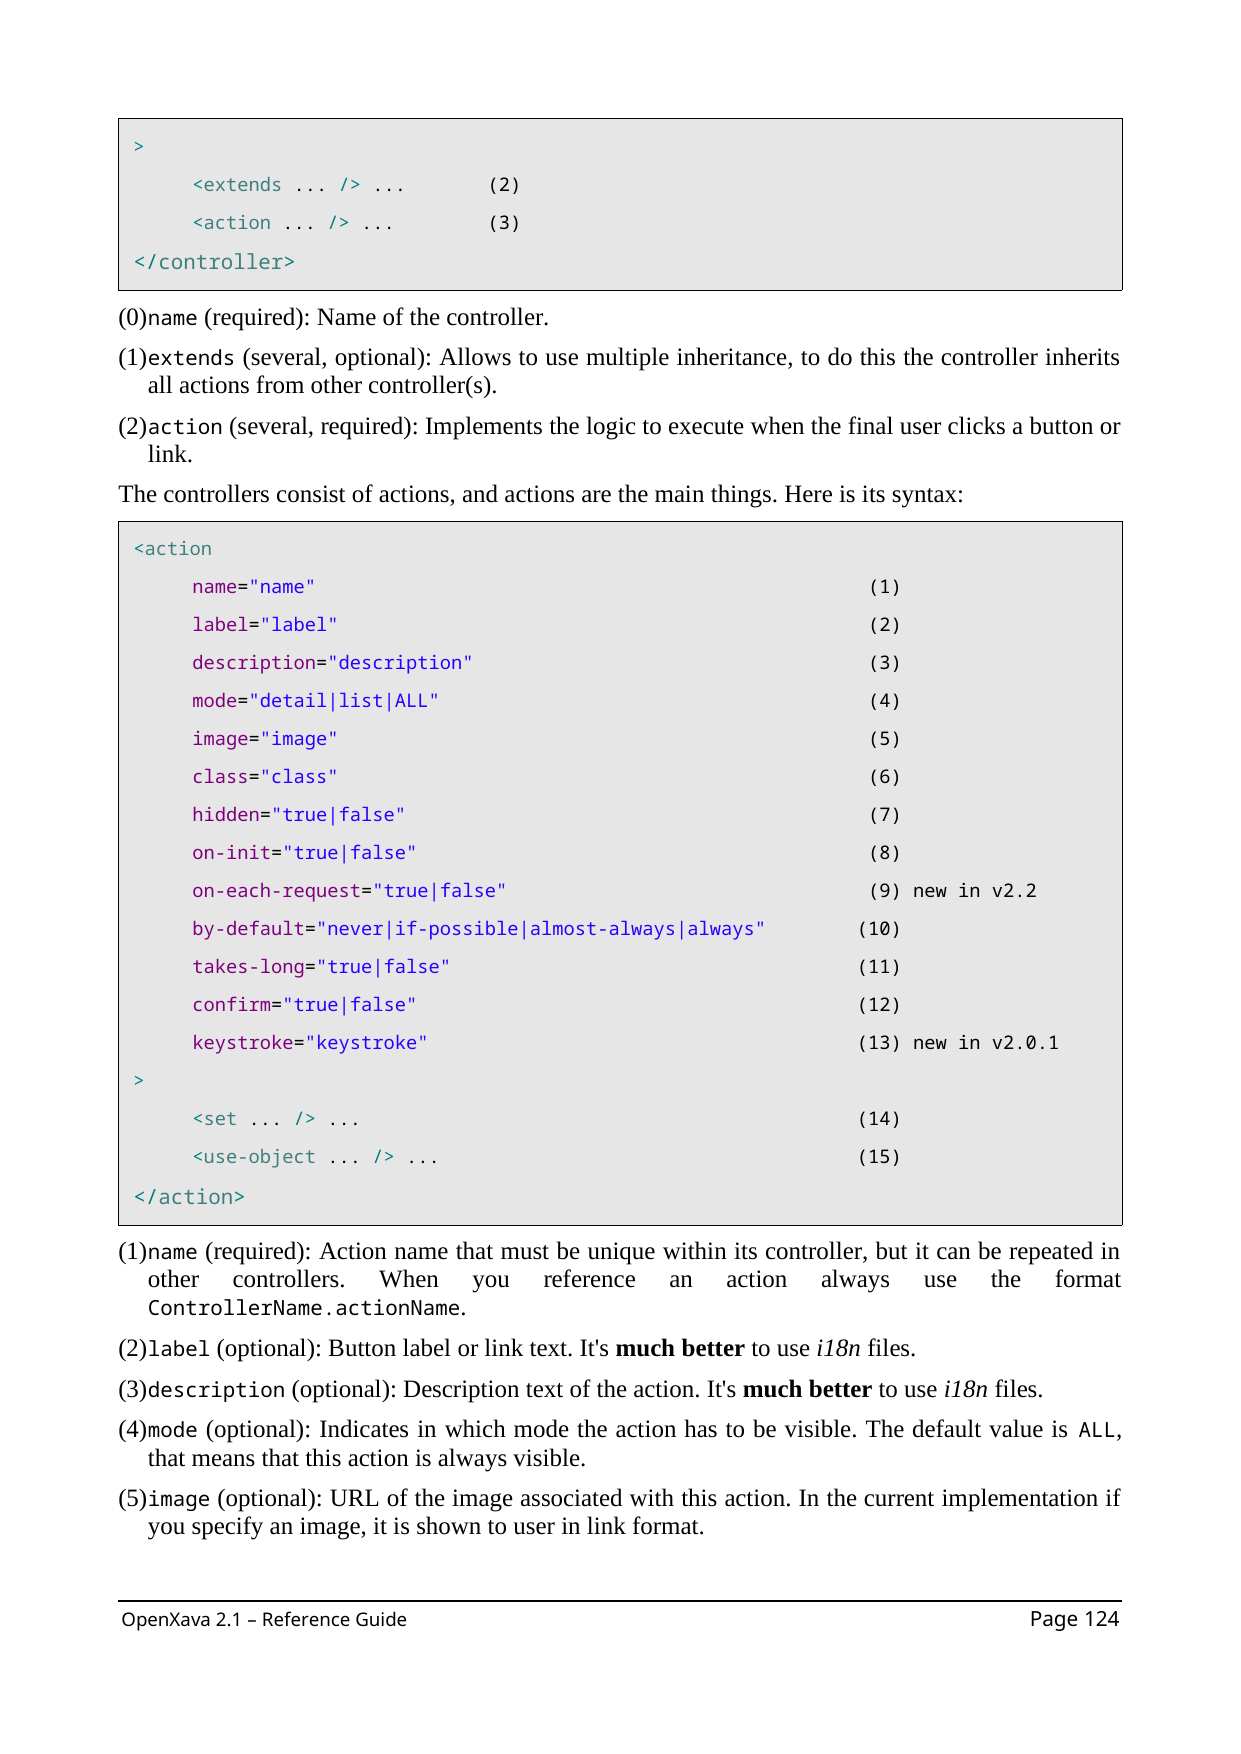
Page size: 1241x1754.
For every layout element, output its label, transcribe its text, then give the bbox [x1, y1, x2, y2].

text </action> [119, 1167, 1122, 1225]
text confirm="true|false" (12) [119, 977, 1122, 1015]
text > [119, 1053, 1122, 1091]
list description (optional): Description text of the action. It's much better to use i18n files. [118, 1375, 1122, 1403]
text </controller> [119, 232, 1122, 290]
text label="label" (2) [119, 597, 1122, 634]
list action (several, required): Implements the logic to execute when the final user clicks a button or link. [118, 412, 1122, 468]
list extends (several, optional): Allows to use multiple inheritance, to do this the controller inherits all actions from other controller(s). [118, 343, 1122, 399]
text class="class" (6) [119, 749, 1122, 787]
text <action ... /> ... (3) [119, 194, 1122, 232]
list label (optional): Button label or link text. It's much better to use i18n files. [118, 1334, 1122, 1362]
text on-init="true|false" (8) [119, 825, 1122, 863]
text <action [119, 522, 1122, 558]
text by-default="never|if-possible|almost-always|always" (10) [119, 901, 1122, 939]
text takes-long="true|false" (11) [119, 939, 1122, 977]
text <extends ... /> ... (2) [119, 156, 1122, 194]
text The controllers consist of actions, and actions are the main things. Here is its syntax: [118, 480, 1122, 508]
text <set ... /> ... (14) [119, 1091, 1122, 1129]
list image (optional): URL of the image associated with this action. In the current implementation if you specify an image, it is shown to user in link format. [118, 1484, 1122, 1540]
text name="name" (1) [119, 558, 1122, 597]
text description="description" (3) [119, 634, 1122, 673]
list name (required): Name of the controller. [118, 303, 1122, 331]
list mode (optional): Indicates in which mode the action has to be visible. The default value is ALL, that means that this action is always visible. [118, 1416, 1122, 1471]
text mode="detail|list|ALL" (4) [119, 673, 1122, 711]
text on-each-request="true|false" (9) new in v2.2 [119, 863, 1122, 901]
list name (required): Action name that must be unique within its controller, but it can be repeated in other controllers. When you reference an action always use the format ControllerName.actionName. [118, 1237, 1122, 1322]
text image="image" (5) [119, 711, 1122, 749]
text keystroke="keystroke" (13) new in v2.0.1 [119, 1015, 1122, 1053]
text <use-object ... /> ... (15) [119, 1129, 1122, 1167]
text hidden="true|false" (7) [119, 787, 1122, 825]
text > [119, 119, 1122, 156]
